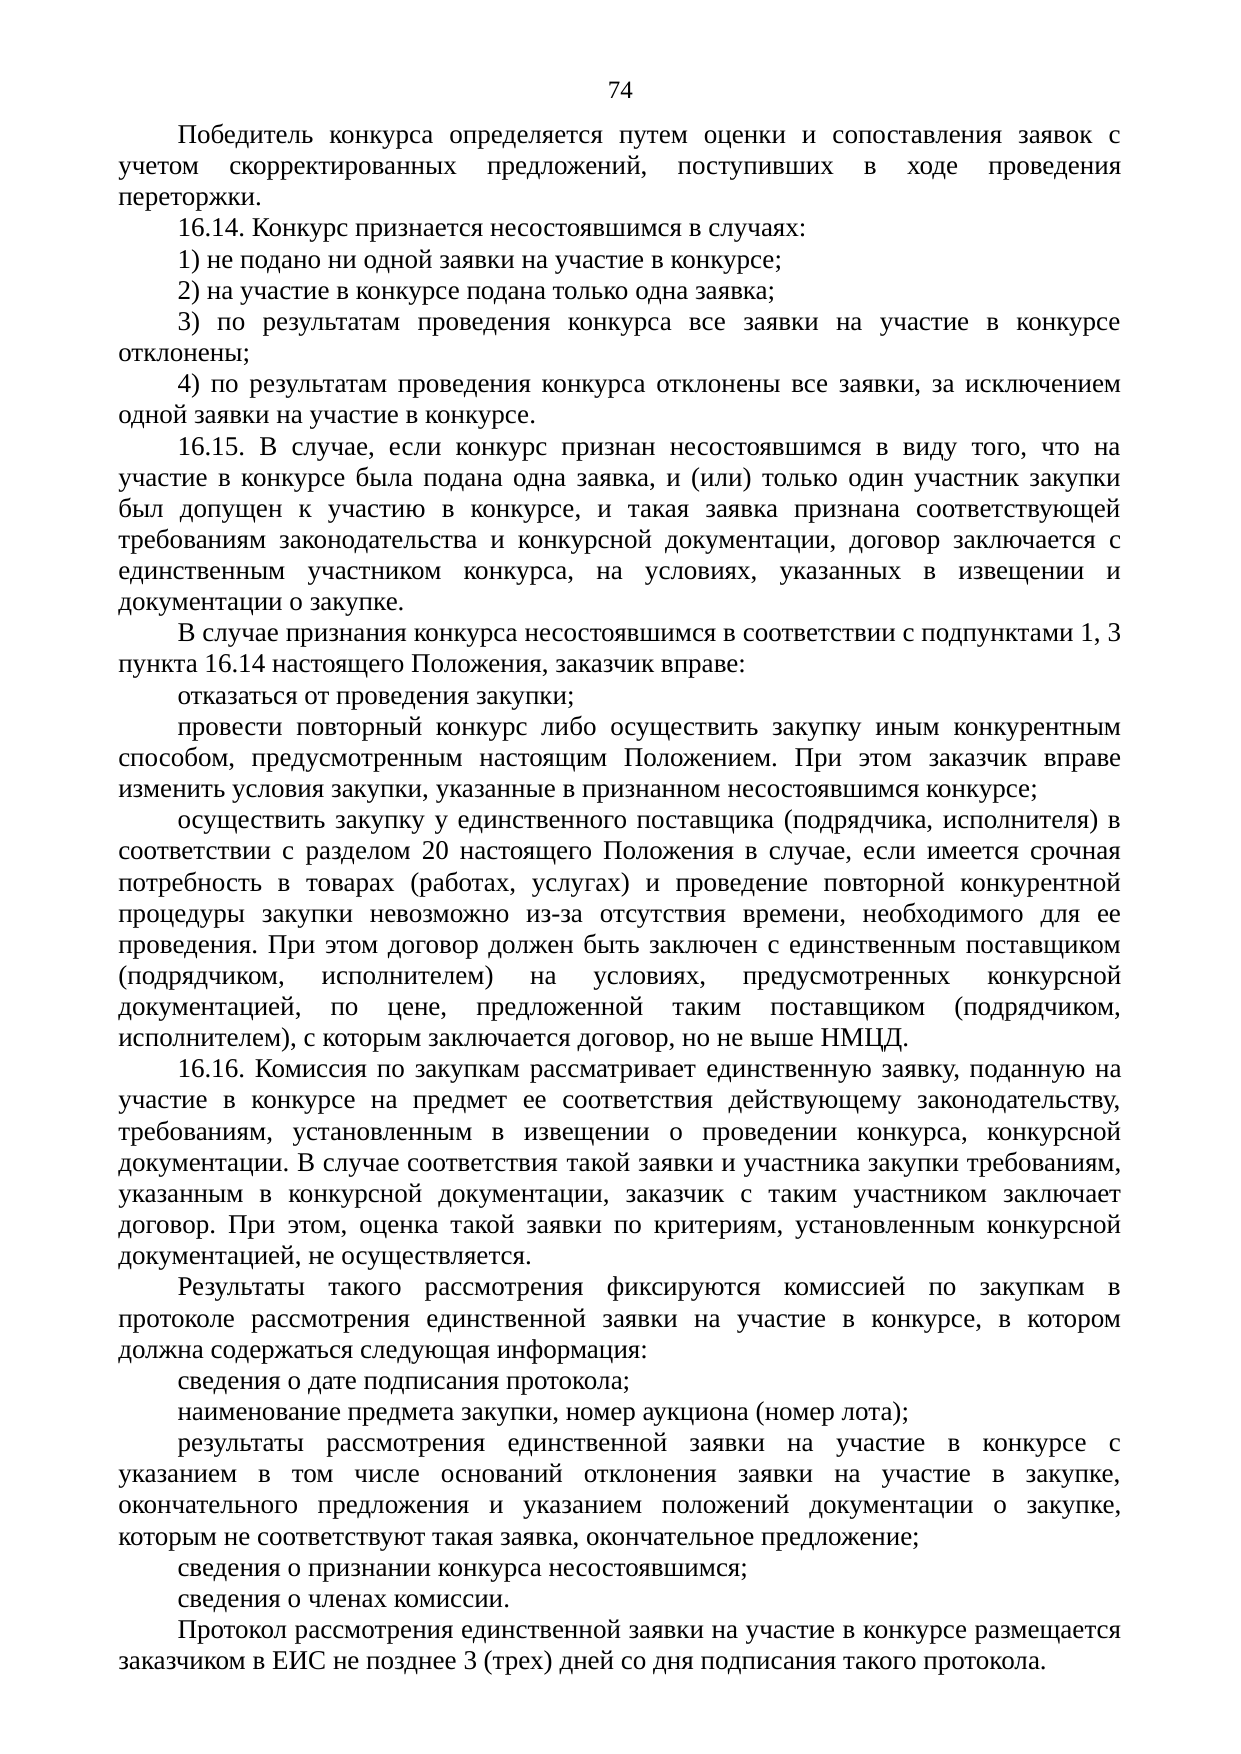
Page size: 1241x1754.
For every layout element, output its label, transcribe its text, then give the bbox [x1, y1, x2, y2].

text 4) по результатам проведения конкурса отклонены все заявки, за исключением одной заявки на участие в конкурсе. [118, 367, 1122, 429]
text наименование предмета закупки, номер аукциона (номер лота); [118, 1395, 1122, 1426]
text Протокол рассмотрения единственной заявки на участие в конкурсе размещается заказчиком в ЕИС не позднее 3 (трех) дней со дня подписания такого протокола. [118, 1613, 1122, 1675]
text отказаться от проведения закупки; [118, 679, 1122, 710]
text провести повторный конкурс либо осуществить закупку иным конкурентным способом, предусмотренным настоящим Положением. При этом заказчик вправе изменить условия закупки, указанные в признанном несостоявшимся конкурсе; [118, 710, 1122, 803]
text 2) на участие в конкурсе подана только одна заявка; [118, 274, 1122, 305]
text Результаты такого рассмотрения фиксируются комиссией по закупкам в протоколе рассмотрения единственной заявки на участие в конкурсе, в котором должна содержаться следующая информация: [118, 1271, 1122, 1364]
text 16.14. Конкурс признается несостоявшимся в случаях: [118, 212, 1122, 243]
text 1) не подано ни одной заявки на участие в конкурсе; [118, 243, 1122, 274]
text 16.15. В случае, если конкурс признан несостоявшимся в виду того, что на участие в конкурсе была подана одна заявка, и (или) только один участник закупки был допущен к участию в конкурсе, и такая заявка признана соответствующей требованиям законодательства и конкурсной документации, договор заключается с единственным участником конкурса, на условиях, указанных в извещении и документации о закупке. [118, 429, 1122, 616]
text 16.16. Комиссия по закупкам рассматривает единственную заявку, поданную на участие в конкурсе на предмет ее соответствия действующему законодательству, требованиям, установленным в извещении о проведении конкурса, конкурсной документации. В случае соответствия такой заявки и участника закупки требованиям, указанным в конкурсной документации, заказчик с таким участником заключает договор. При этом, оценка такой заявки по критериям, установленным конкурсной документацией, не осуществляется. [118, 1052, 1122, 1271]
text сведения о признании конкурса несостоявшимся; [118, 1551, 1122, 1582]
text осуществить закупку у единственного поставщика (подрядчика, исполнителя) в соответствии с разделом 20 настоящего Положения в случае, если имеется срочная потребность в товарах (работах, услугах) и проведение повторной конкурентной процедуры закупки невозможно из-за отсутствия времени, необходимого для ее проведения. При этом договор должен быть заключен с единственным поставщиком (подрядчиком, исполнителем) на условиях, предусмотренных конкурсной документацией, по цене, предложенной таким поставщиком (подрядчиком, исполнителем), с которым заключается договор, но не выше НМЦД. [118, 803, 1122, 1052]
text сведения о дате подписания протокола; [118, 1364, 1122, 1395]
text результаты рассмотрения единственной заявки на участие в конкурсе с указанием в том числе оснований отклонения заявки на участие в закупке, окончательного предложения и указанием положений документации о закупке, которым не соответствуют такая заявка, окончательное предложение; [118, 1426, 1122, 1551]
text Победитель конкурса определяется путем оценки и сопоставления заявок с учетом скорректированных предложений, поступивших в ходе проведения переторжки. [118, 118, 1122, 212]
text сведения о членах комиссии. [118, 1582, 1122, 1613]
text В случае признания конкурса несостоявшимся в соответствии с подпунктами 1, 3 пункта 16.14 настоящего Положения, заказчик вправе: [118, 616, 1122, 679]
text 3) по результатам проведения конкурса все заявки на участие в конкурсе отклонены; [118, 305, 1122, 367]
